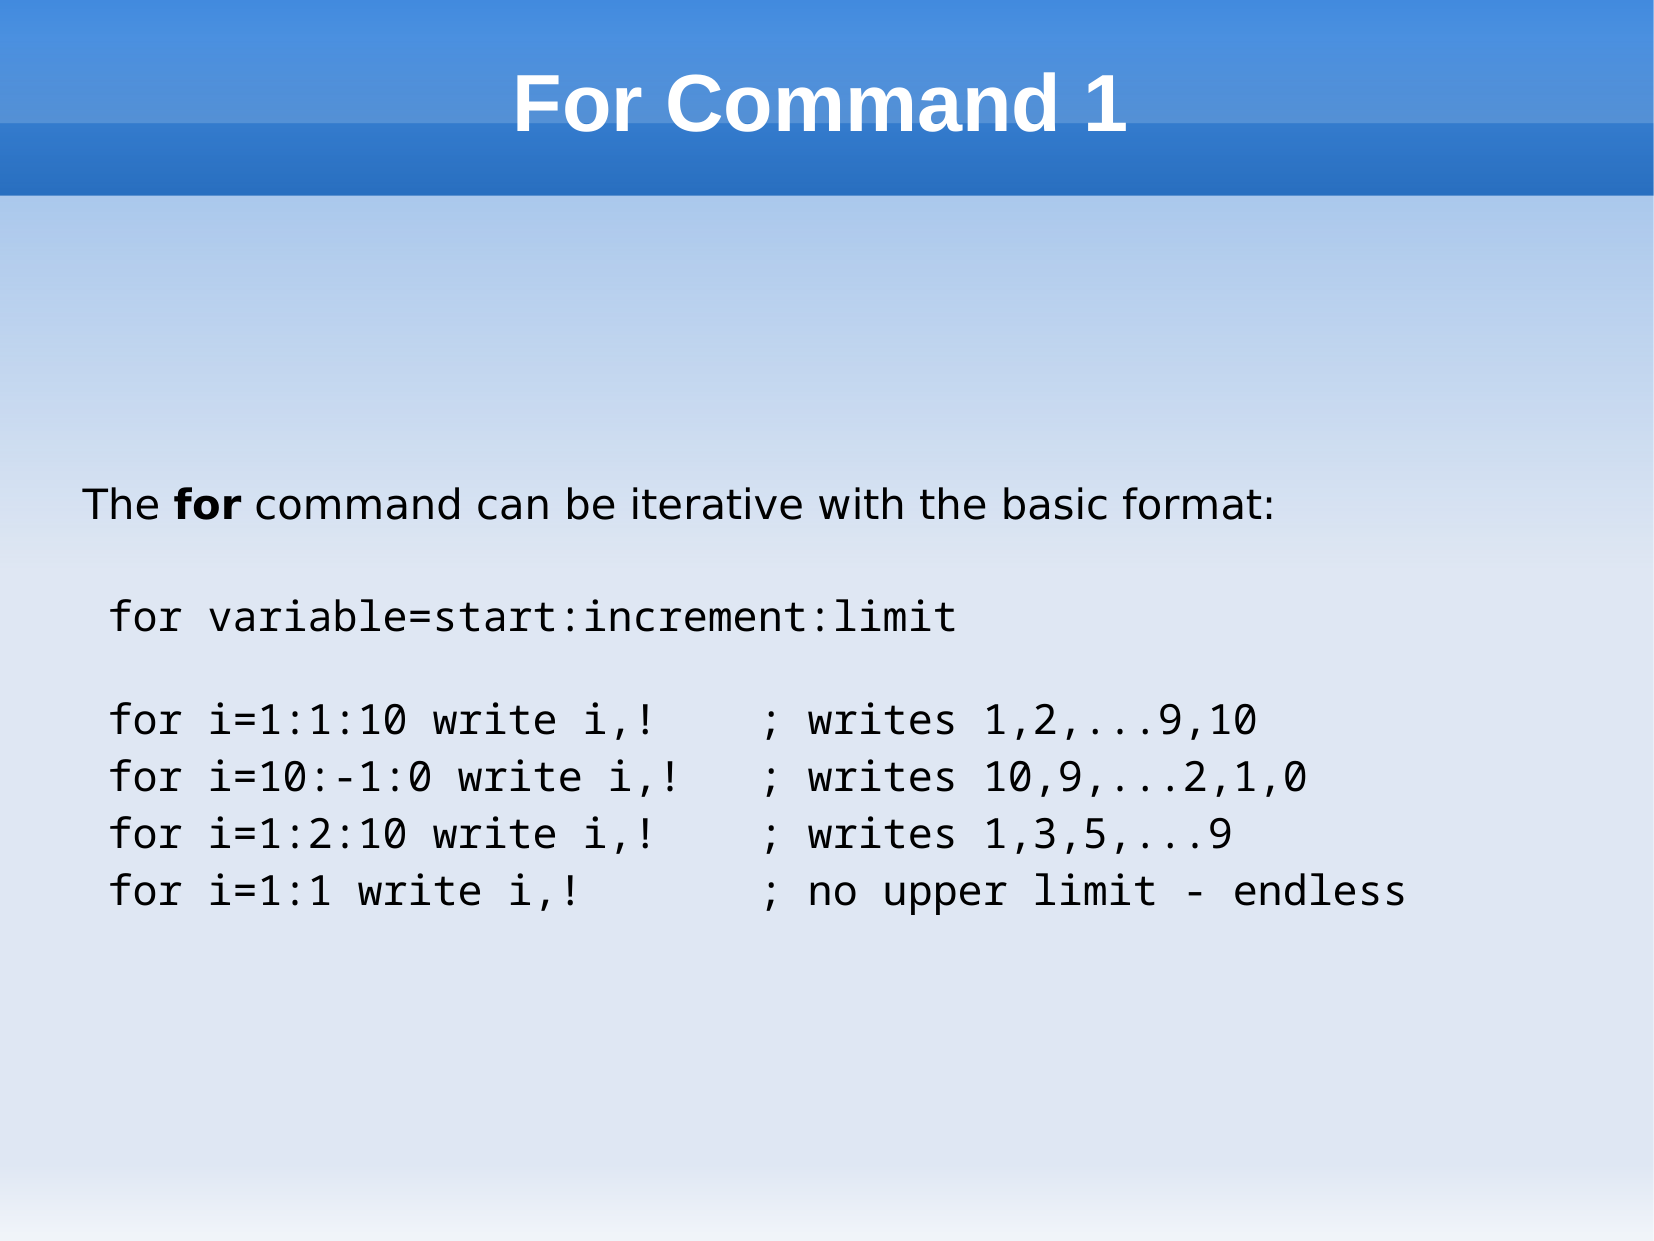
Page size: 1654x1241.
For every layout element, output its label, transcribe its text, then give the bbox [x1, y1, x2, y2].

subtitle The for command can be iterative with the basic format: for variable=start:increment:limit for i=1:1:10 write i,! ; writes 1,2,...9,10 for i=10:-1:0 write i,! ; writes 10,9,...2,1,0 for i=1:2:10 write i,! ; writes 1,3,5,...9 for i=1:1 write i,! ; no upper limit - endless [82, 290, 1571, 1109]
picture [0, 0, 1654, 1241]
title For Command 1 [76, 0, 1565, 208]
